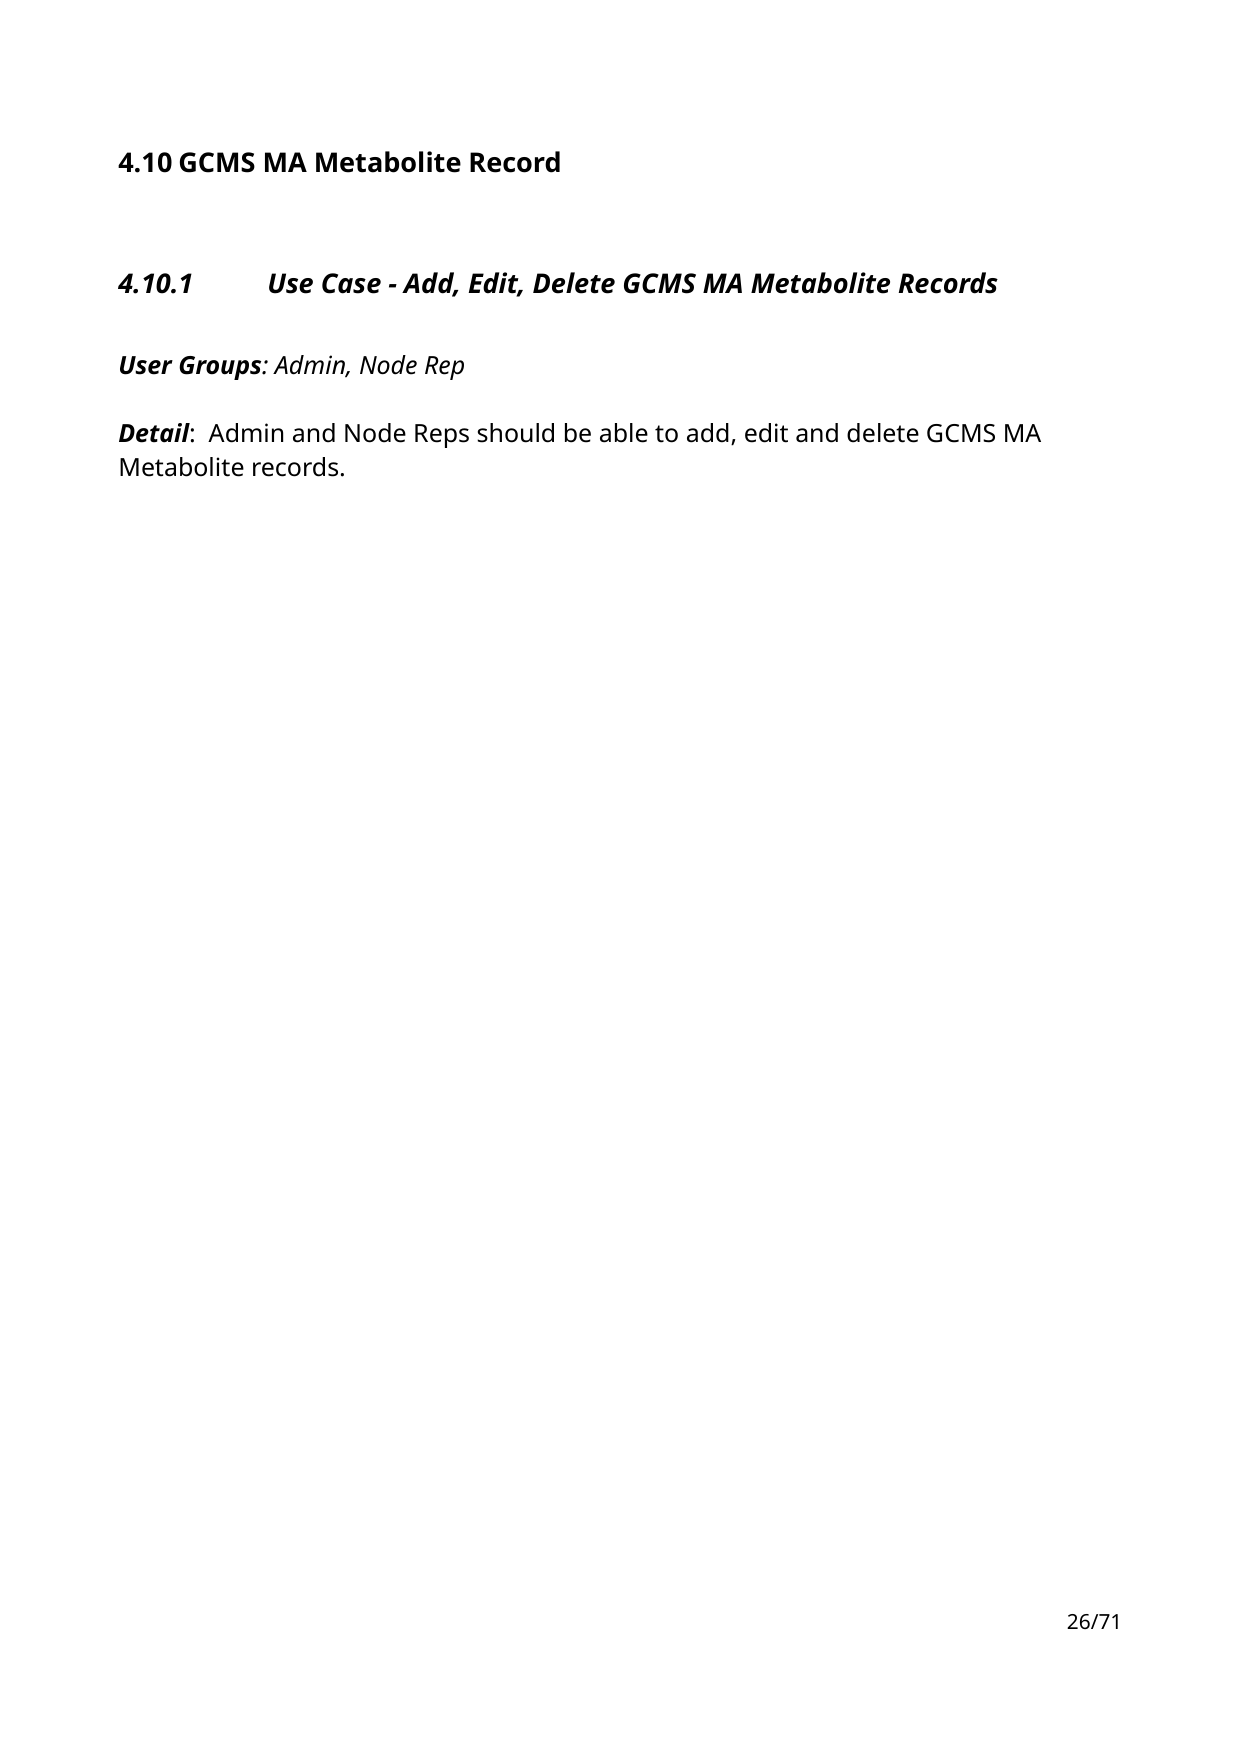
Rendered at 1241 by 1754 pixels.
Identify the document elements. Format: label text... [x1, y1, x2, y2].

subtitle Use Case - Add, Edit, Delete GCMS MA Metabolite Records [118, 264, 1122, 301]
subtitle GCMS MA Metabolite Record [118, 143, 1122, 180]
text User Groups: Admin, Node Rep [118, 347, 1122, 382]
text Detail: Admin and Node Reps should be able to add, edit and delete GCMS MA Metabolite records. [118, 416, 1122, 484]
